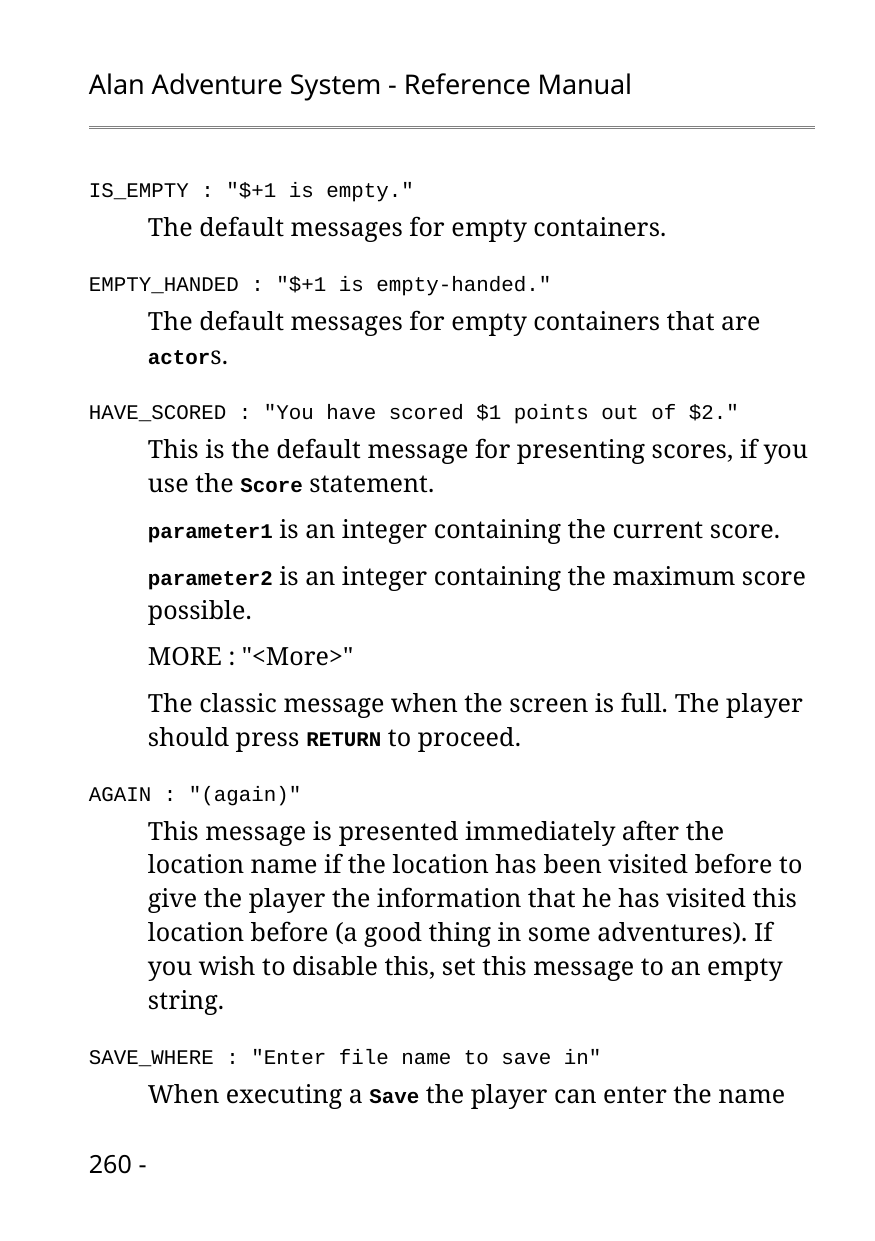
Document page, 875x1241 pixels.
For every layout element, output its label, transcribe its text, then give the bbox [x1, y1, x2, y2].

text AGAIN : "(again)" [88, 783, 815, 807]
text parameter1 is an integer containing the current score. [148, 512, 815, 546]
text EMPTY_HANDED : "$+1 is empty-handed." [88, 274, 815, 298]
text The classic message when the screen is full. The player should press RETURN to proceed. [148, 686, 815, 753]
text This message is presented immediately after the location name if the location has been visited before to give the player the information that he has visited this location before (a good thing in some adventures). If you wish to disable this, set this message to an empty string. [148, 813, 815, 1017]
text HAVE_SCORED : "You have scored $1 points out of $2." [88, 402, 815, 426]
text This is the default message for presenting scores, if you use the Score statement. [148, 432, 815, 500]
text MORE : "<More>" [148, 639, 815, 673]
text When executing a Save the player can enter the name [148, 1077, 815, 1111]
text IS_EMPTY : "$+1 is empty." [88, 180, 815, 204]
text The default messages for empty containers that are actors. [148, 304, 815, 372]
text SAVE_WHERE : "Enter file name to save in" [88, 1047, 815, 1071]
text The default messages for empty containers. [148, 210, 815, 244]
text parameter2 is an integer containing the maximum score possible. [148, 559, 815, 627]
